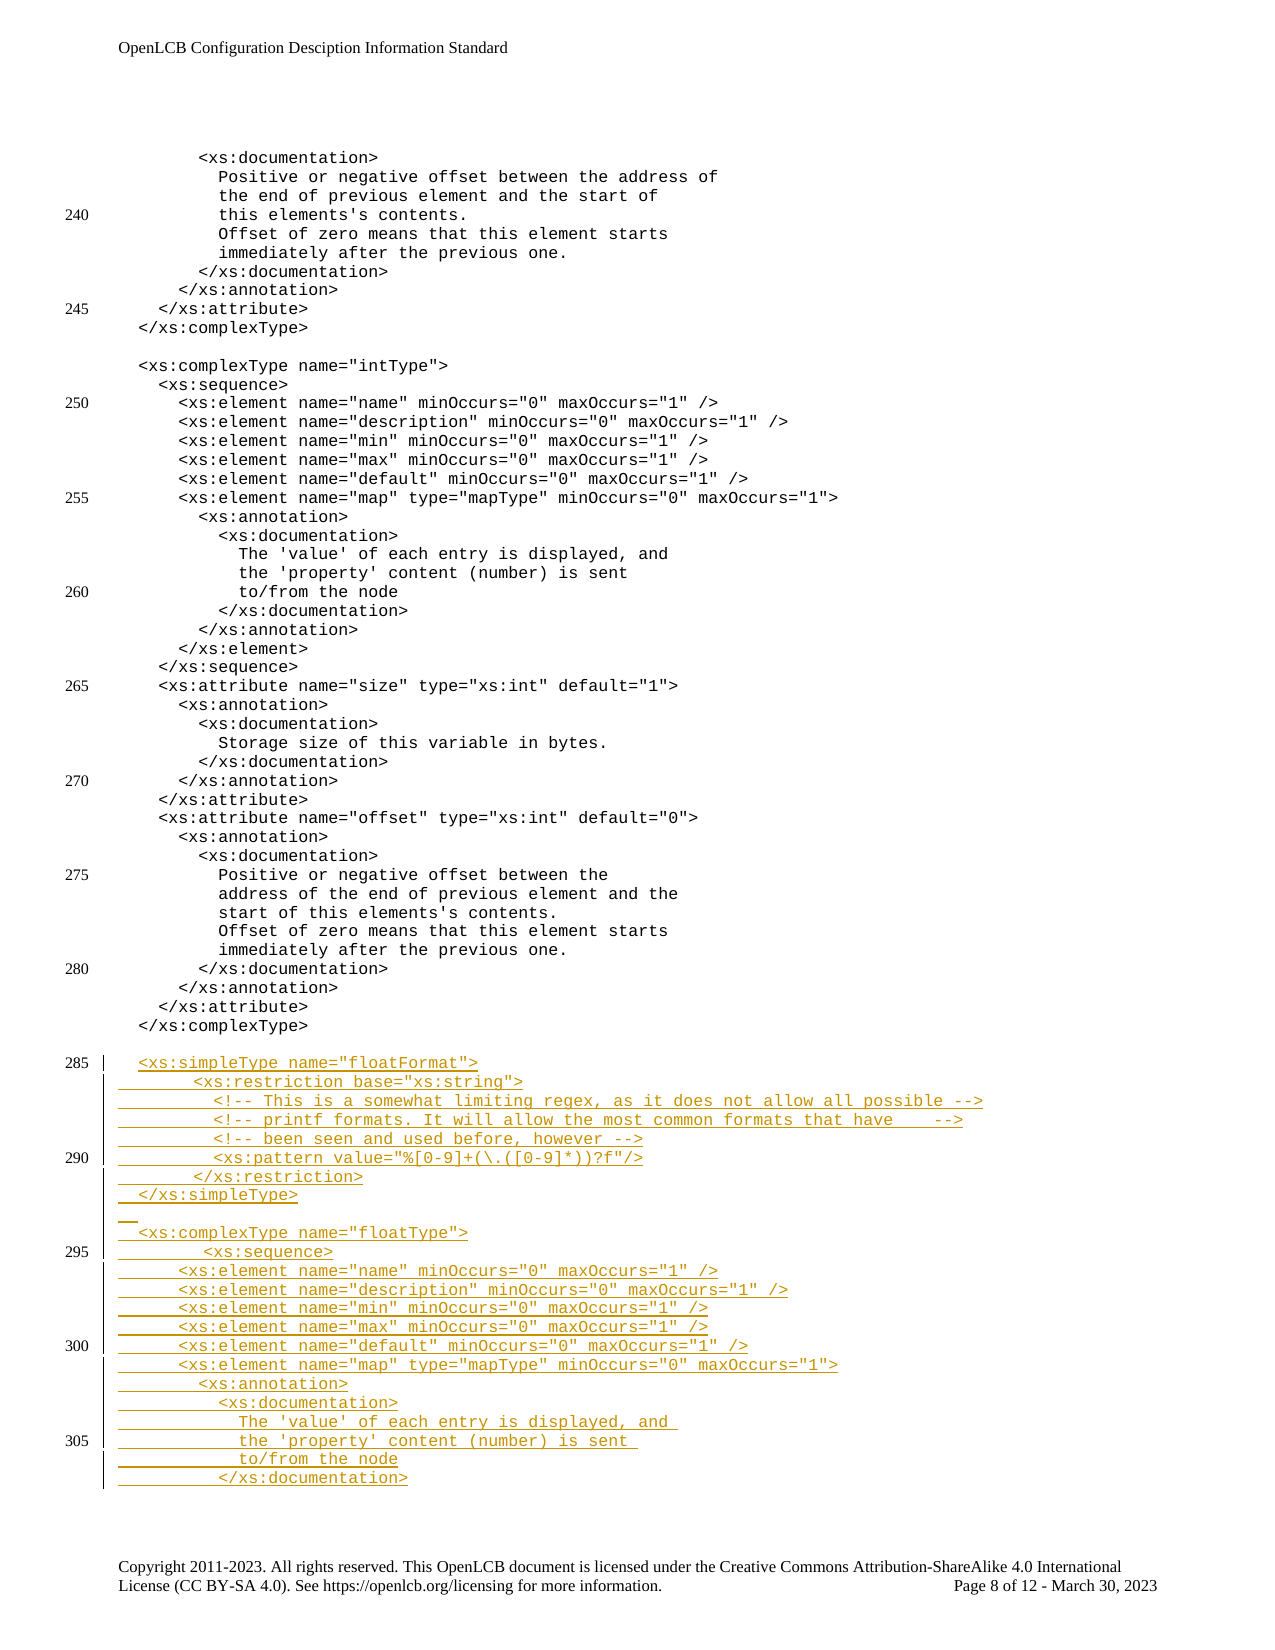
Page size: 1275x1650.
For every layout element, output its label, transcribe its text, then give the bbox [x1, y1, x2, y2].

text <!-- printf formats. It will allow the most common formats that have --> [118, 1112, 1157, 1130]
text </xs:attribute> [118, 998, 1157, 1017]
text Positive or negative offset between the [118, 866, 1157, 885]
text <xs:documentation> [118, 150, 1157, 169]
text <xs:element name="description" minOccurs="0" maxOccurs="1" /> [118, 1281, 1157, 1300]
text </xs:annotation> [118, 282, 1157, 301]
text <xs:element name="min" minOccurs="0" maxOccurs="1" /> [118, 1300, 1157, 1319]
text <xs:restriction base="xs:string"> [118, 1074, 1157, 1093]
text <!-- been seen and used before, however --> [118, 1130, 1157, 1149]
text address of the end of previous element and the [118, 885, 1157, 904]
text </xs:attribute> [118, 301, 1157, 320]
text <xs:complexType name="intType"> [118, 357, 1157, 376]
text <xs:element name="max" minOccurs="0" maxOccurs="1" /> [118, 452, 1157, 471]
text </xs:documentation> [118, 602, 1157, 621]
text to/from the node [118, 1451, 1157, 1470]
text the end of previous element and the start of [118, 188, 1157, 207]
text Positive or negative offset between the address of [118, 169, 1157, 188]
text <xs:annotation> [118, 508, 1157, 527]
text immediately after the previous one. [118, 942, 1157, 961]
text <xs:documentation> [118, 716, 1157, 734]
text <xs:documentation> [118, 848, 1157, 866]
text </xs:documentation> [118, 753, 1157, 772]
text <xs:documentation> [118, 1394, 1157, 1413]
text Offset of zero means that this element starts [118, 923, 1157, 942]
text </xs:documentation> [118, 1470, 1157, 1489]
text <xs:annotation> [118, 829, 1157, 848]
text <xs:attribute name="size" type="xs:int" default="1"> [118, 678, 1157, 697]
text <xs:documentation> [118, 527, 1157, 546]
text <xs:element name="map" type="mapType" minOccurs="0" maxOccurs="1"> [118, 1357, 1157, 1376]
text </xs:simpleType> [118, 1187, 1157, 1206]
text <xs:sequence> [118, 376, 1157, 395]
text to/from the node [118, 584, 1157, 602]
text </xs:attribute> [118, 791, 1157, 810]
text <xs:simpleType name="floatFormat"> [118, 1055, 1157, 1074]
text <xs:element name="name" minOccurs="0" maxOccurs="1" /> [118, 395, 1157, 414]
text the 'property' content (number) is sent [118, 1432, 1157, 1451]
text <xs:complexType name="floatType"> [118, 1225, 1157, 1243]
text </xs:documentation> [118, 961, 1157, 979]
text <xs:element name="description" minOccurs="0" maxOccurs="1" /> [118, 414, 1157, 433]
text Storage size of this variable in bytes. [118, 734, 1157, 753]
text start of this elements's contents. [118, 904, 1157, 923]
text The 'value' of each entry is displayed, and [118, 546, 1157, 565]
text <!-- This is a somewhat limiting regex, as it does not allow all possible --> [118, 1093, 1157, 1112]
text <xs:element name="min" minOccurs="0" maxOccurs="1" /> [118, 433, 1157, 452]
text The 'value' of each entry is displayed, and [118, 1413, 1157, 1432]
text </xs:annotation> [118, 979, 1157, 998]
text <xs:attribute name="offset" type="xs:int" default="0"> [118, 810, 1157, 829]
text <xs:element name="default" minOccurs="0" maxOccurs="1" /> [118, 471, 1157, 489]
text <xs:annotation> [118, 1376, 1157, 1394]
text the 'property' content (number) is sent [118, 565, 1157, 584]
text </xs:complexType> [118, 1017, 1157, 1036]
text </xs:complexType> [118, 320, 1157, 338]
text this elements's contents. [118, 207, 1157, 225]
text </xs:restriction> [118, 1168, 1157, 1187]
text </xs:documentation> [118, 263, 1157, 282]
text <xs:element name="max" minOccurs="0" maxOccurs="1" /> [118, 1319, 1157, 1338]
text </xs:sequence> [118, 659, 1157, 678]
text </xs:element> [118, 640, 1157, 659]
text <xs:element name="default" minOccurs="0" maxOccurs="1" /> [118, 1338, 1157, 1357]
text </xs:annotation> [118, 621, 1157, 640]
text <xs:element name="map" type="mapType" minOccurs="0" maxOccurs="1"> [118, 489, 1157, 508]
text Offset of zero means that this element starts [118, 225, 1157, 244]
text immediately after the previous one. [118, 244, 1157, 263]
text </xs:annotation> [118, 772, 1157, 791]
text <xs:pattern value="%[0-9]+(\.([0-9]*))?f"/> [118, 1149, 1157, 1168]
text <xs:element name="name" minOccurs="0" maxOccurs="1" /> [118, 1262, 1157, 1281]
text <xs:sequence> [118, 1243, 1157, 1262]
text <xs:annotation> [118, 697, 1157, 716]
